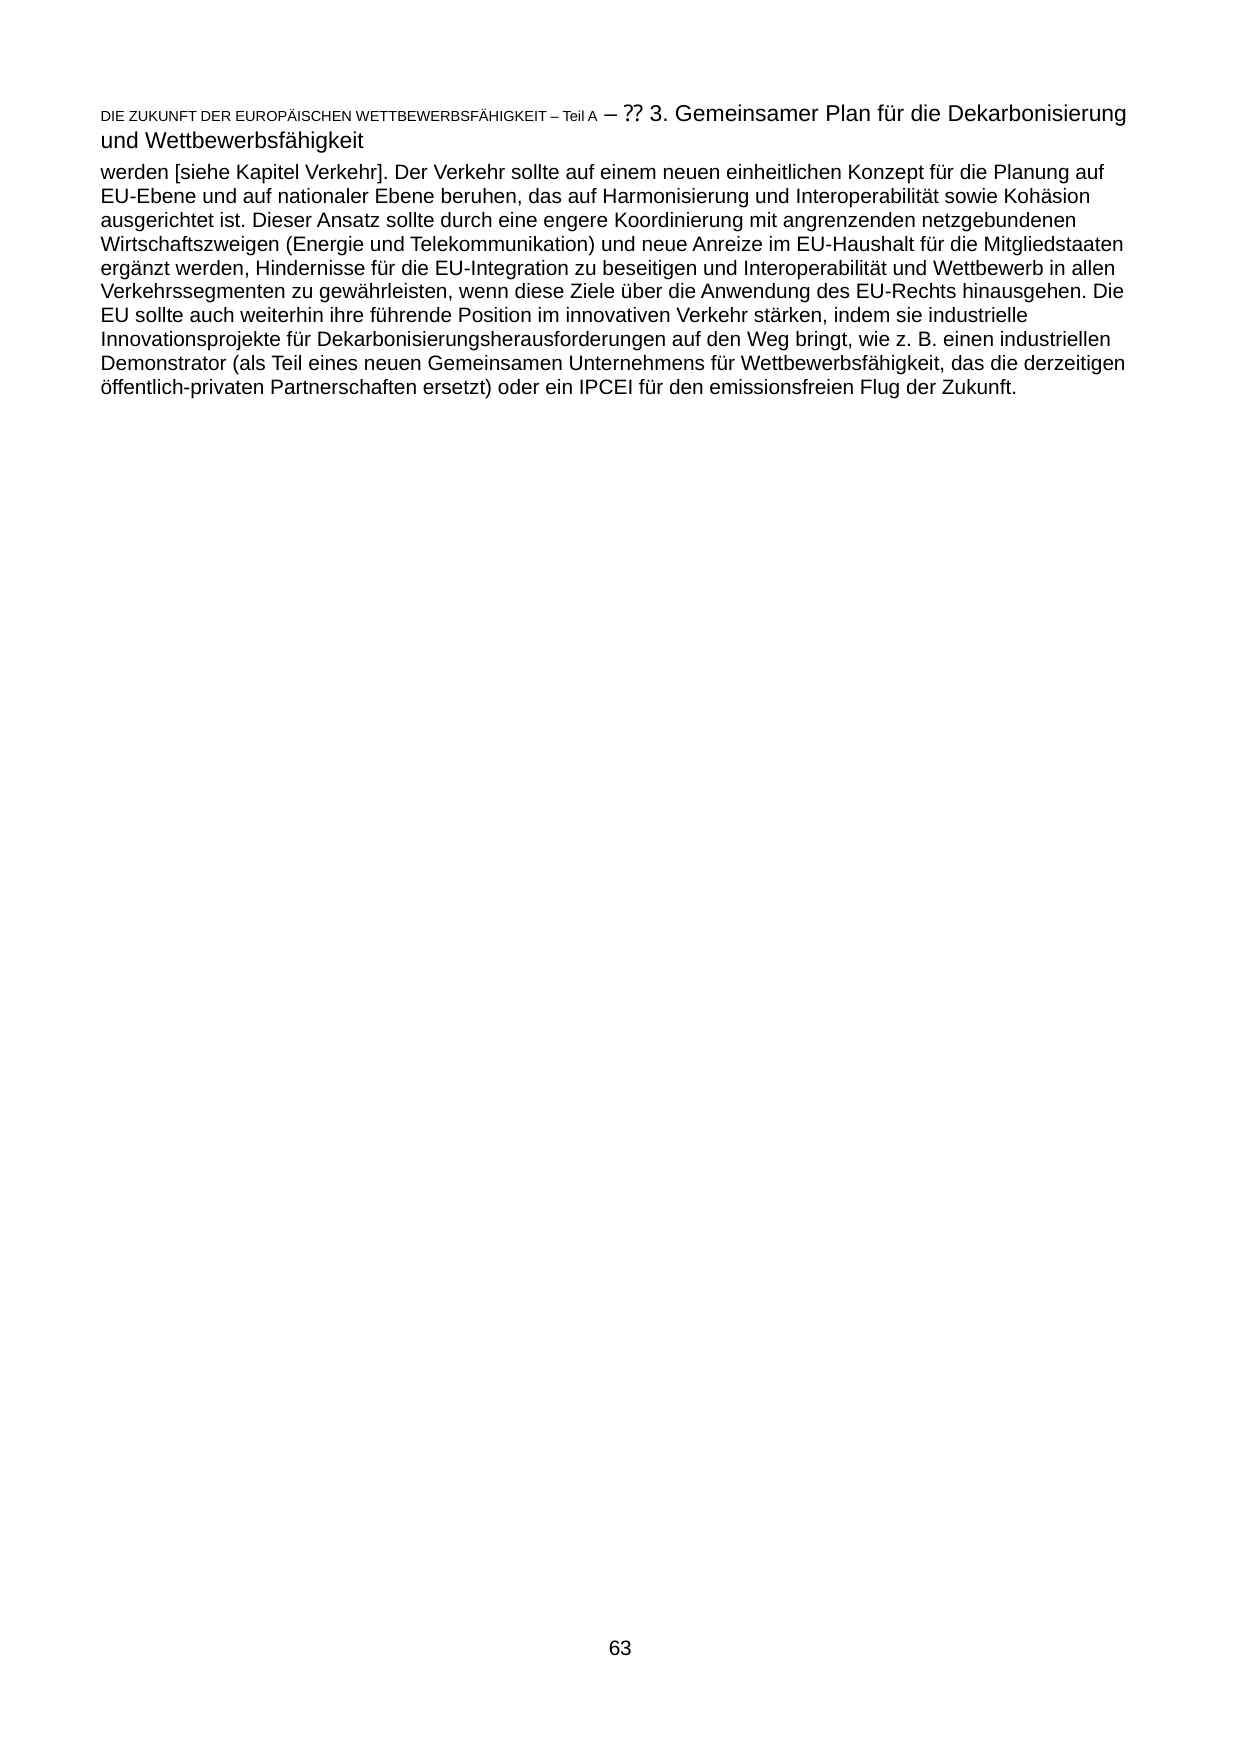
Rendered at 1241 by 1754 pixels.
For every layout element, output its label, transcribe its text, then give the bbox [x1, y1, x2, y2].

text werden [siehe Kapitel Verkehr]. Der Verkehr sollte auf einem neuen einheitlichen Konzept für die Planung auf EU-Ebene und auf nationaler Ebene beruhen, das auf Harmonisierung und Interoperabilität sowie Kohäsion ausgerichtet ist. Dieser Ansatz sollte durch eine engere Koordinierung mit angrenzenden netzgebundenen Wirtschaftszweigen (Energie und Telekommunikation) und neue Anreize im EU-Haushalt für die Mitgliedstaaten ergänzt werden, Hindernisse für die EU-Integration zu beseitigen und Interoperabilität und Wettbewerb in allen Verkehrssegmenten zu gewährleisten, wenn diese Ziele über die Anwendung des EU-Rechts hinausgehen. Die EU sollte auch weiterhin ihre führende Position im innovativen Verkehr stärken, indem sie industrielle Innovationsprojekte für Dekarbonisierungsherausforderungen auf den Weg bringt, wie z. B. einen industriellen Demonstrator (als Teil eines neuen Gemeinsamen Unternehmens für Wettbewerbsfähigkeit, das die derzeitigen öffentlich-privaten Partnerschaften ersetzt) oder ein IPCEI für den emissionsfreien Flug der Zukunft. [100, 159, 1140, 399]
